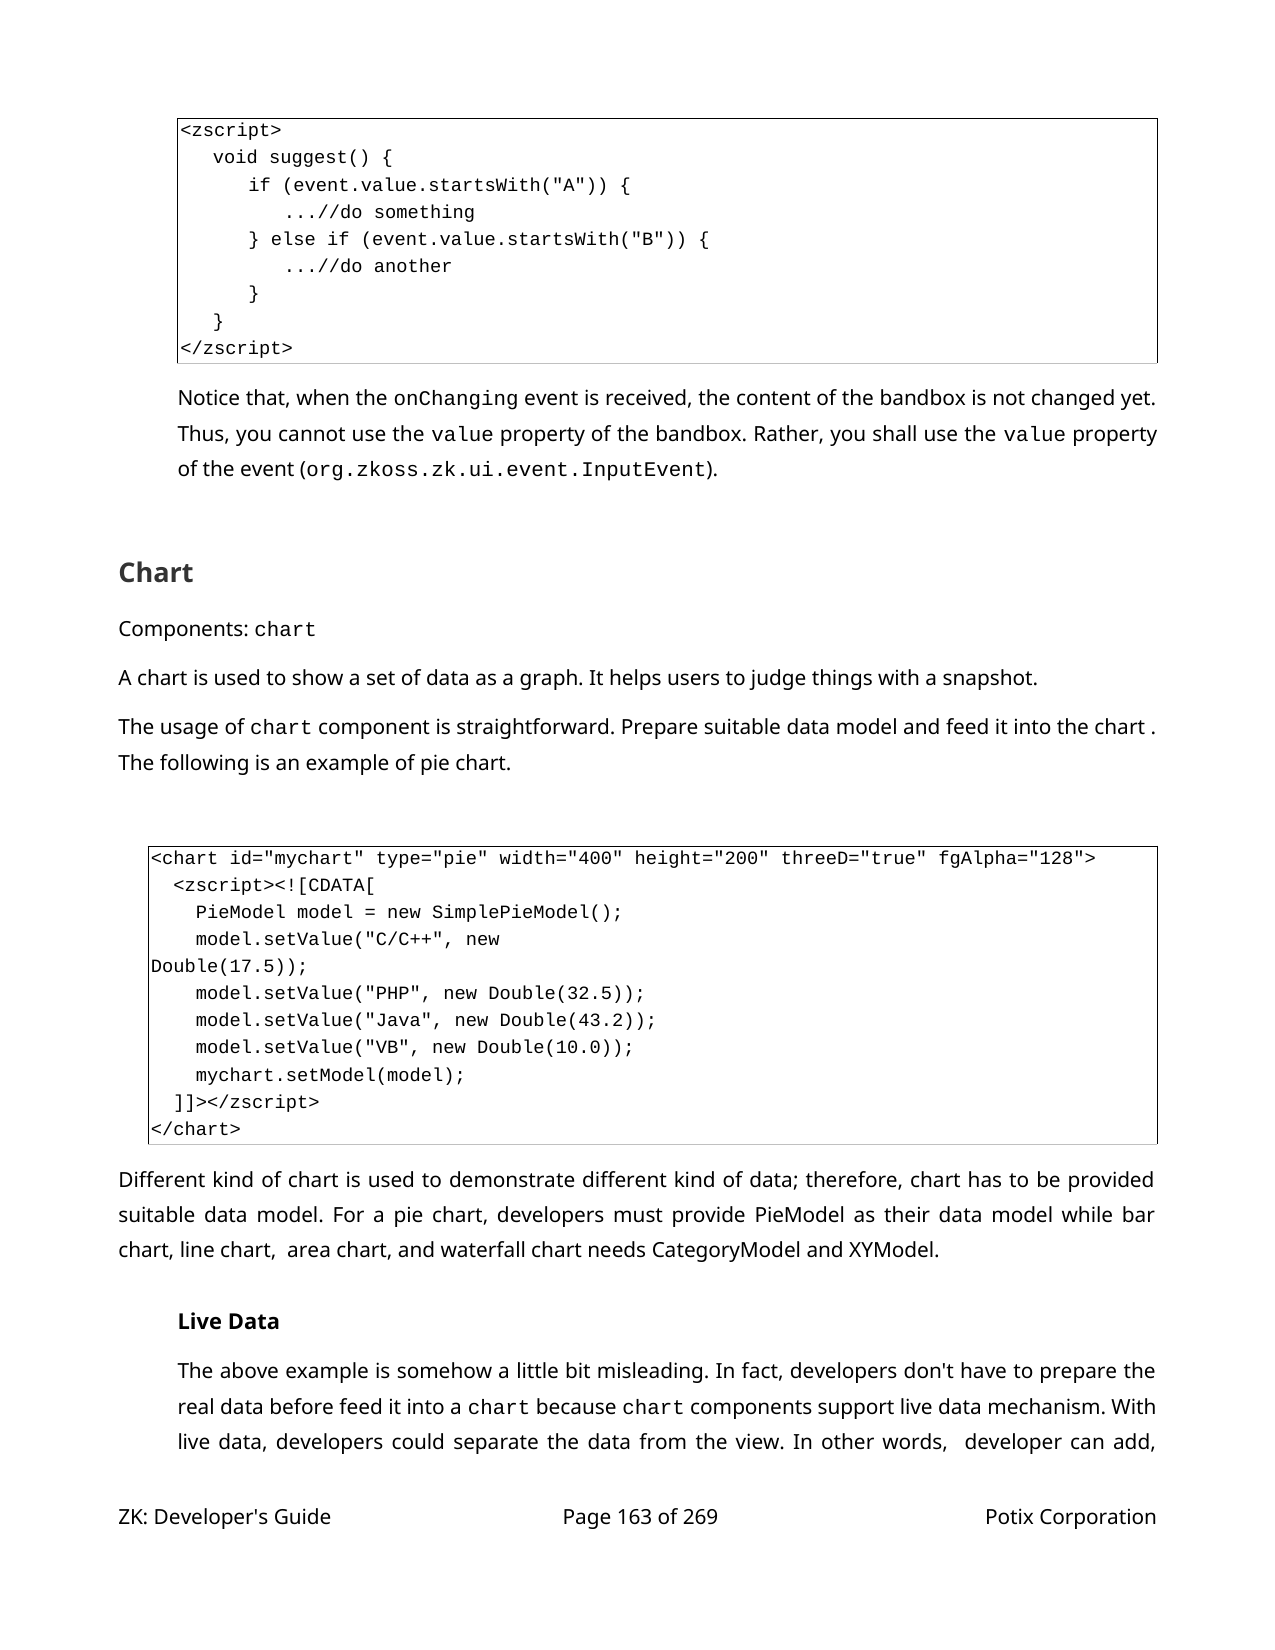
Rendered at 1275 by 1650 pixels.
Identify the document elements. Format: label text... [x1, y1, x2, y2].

text } [178, 281, 1157, 306]
text <zscript><![CDATA[ [149, 873, 1157, 897]
text <chart id="mychart" type="pie" width="400" height="200" threeD="true" fgAlpha="128"> [149, 847, 1157, 870]
text model.setValue("PHP", new Double(32.5)); [149, 981, 1157, 1005]
subtitle Live Data [177, 1306, 1157, 1336]
text void suggest() { [178, 145, 1157, 169]
text Notice that, when the onChanging event is received, the content of the bandbox is not changed yet. Thus, you cannot use the value property of the bandbox. Rather, you shall use the value property of the event (org.zkoss.zk.ui.event.InputEvent). [177, 383, 1157, 483]
text mychart.setModel(model); [149, 1062, 1157, 1087]
text ...//do something [178, 200, 1157, 224]
text model.setValue("C/C++", new Double(17.5)); [149, 927, 1157, 978]
text The above example is somehow a little bit misleading. In fact, developers don't have to prepare the real data before feed it into a chart because chart components support live data mechanism. With live data, developers could separate the data from the view. In other words, developer can add, [177, 1357, 1157, 1456]
text A chart is used to show a set of data as a graph. It helps users to judge things with a snapshot. [118, 663, 1157, 692]
text ...//do another [178, 254, 1157, 278]
text </chart> [149, 1117, 1157, 1144]
text Components: chart [118, 614, 1157, 643]
text <zscript> [178, 119, 1157, 142]
text The usage of chart component is straightforward. Prepare suitable data model and feed it into the chart . The following is an example of pie chart. [118, 712, 1157, 776]
text if (event.value.startsWith("A")) { [178, 172, 1157, 197]
text } [178, 308, 1157, 333]
text model.setValue("VB", new Double(10.0)); [149, 1035, 1157, 1059]
text model.setValue("Java", new Double(43.2)); [149, 1008, 1157, 1032]
text </zscript> [178, 336, 1157, 363]
subtitle Chart [118, 554, 1157, 591]
text } else if (event.value.startsWith("B")) { [178, 227, 1157, 251]
text ]]></zscript> [149, 1090, 1157, 1114]
text PieModel model = new SimplePieModel(); [149, 900, 1157, 924]
text Different kind of chart is used to demonstrate different kind of data; therefore, chart has to be provided suitable data model. For a pie chart, developers must provide PieModel as their data model while bar chart, line chart, area chart, and waterfall chart needs CategoryModel and XYModel. [118, 1165, 1157, 1263]
